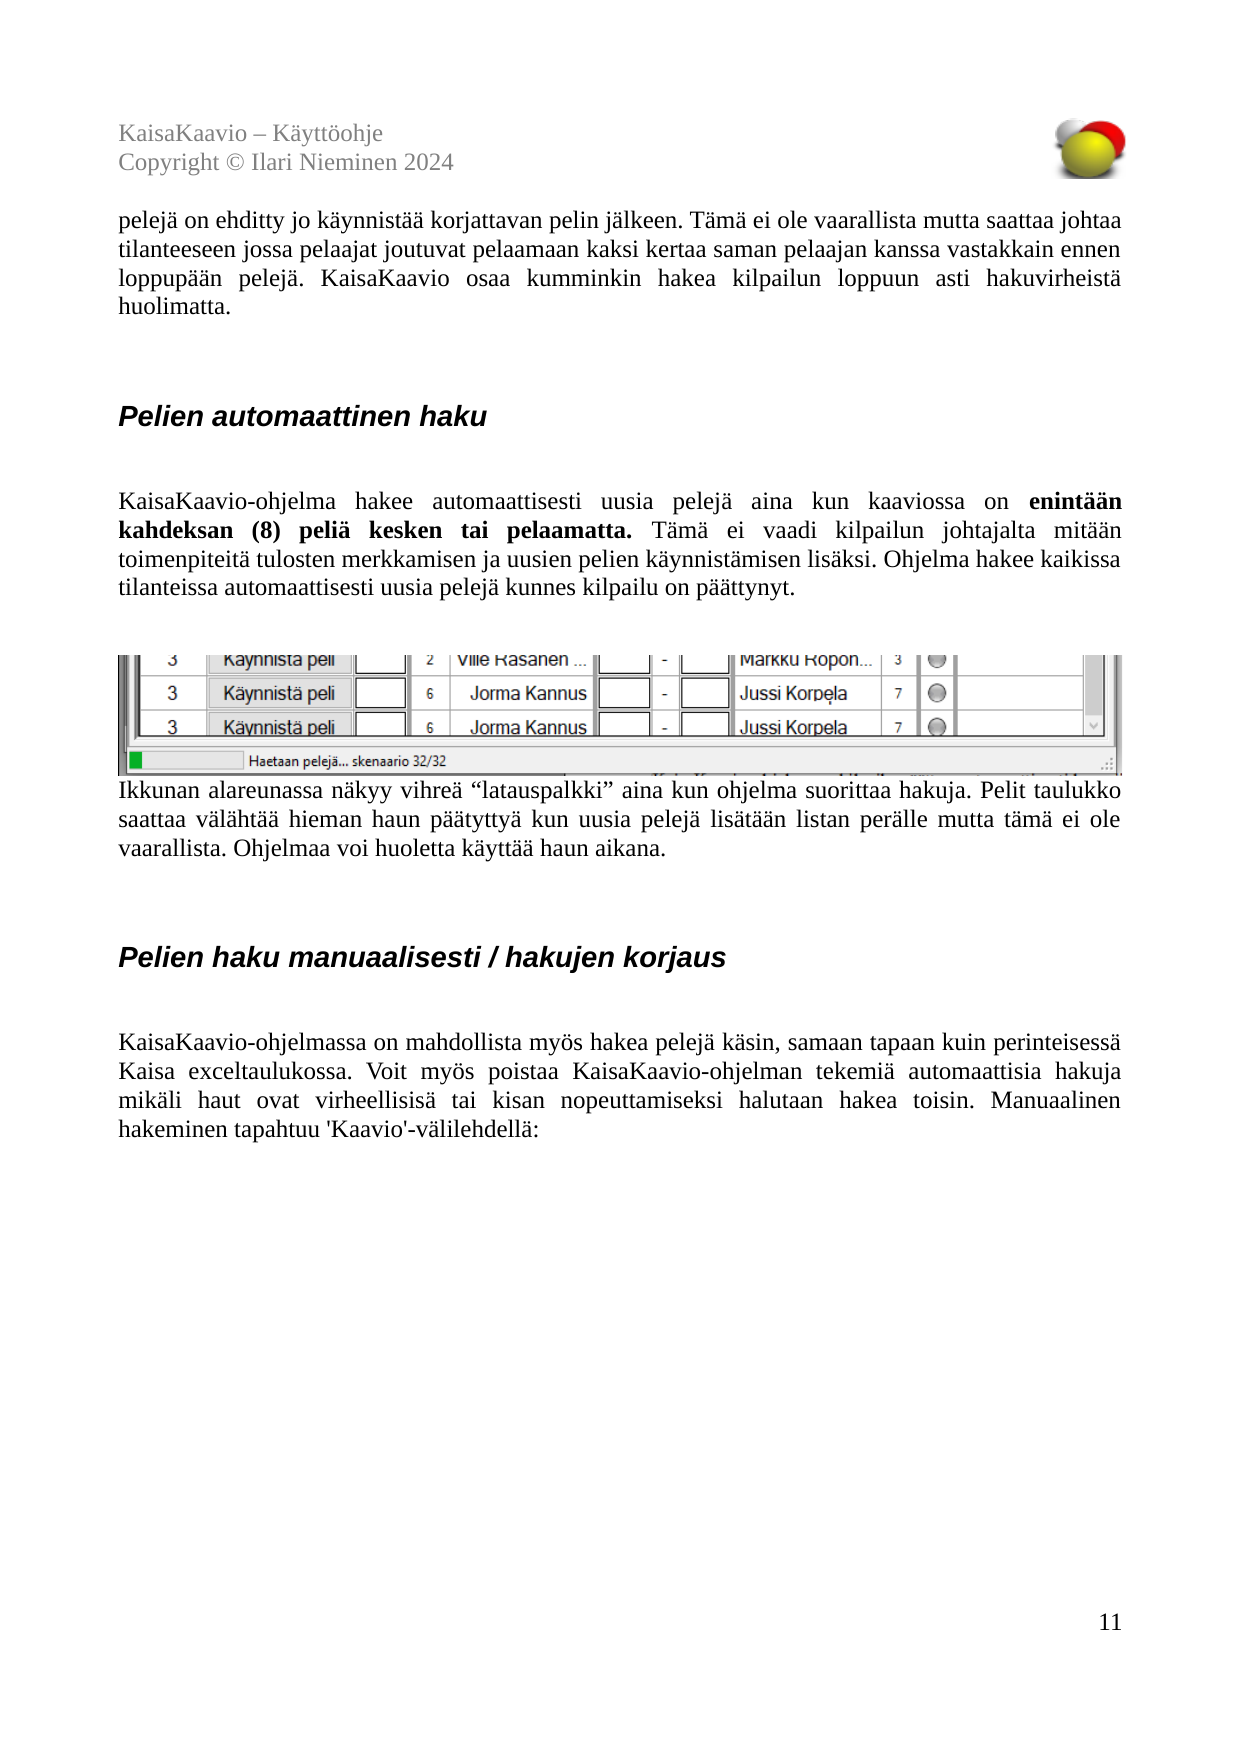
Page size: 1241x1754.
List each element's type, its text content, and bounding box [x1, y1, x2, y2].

subtitle Pelien haku manuaalisesti / hakujen korjaus [118, 940, 1122, 974]
picture [1051, 115, 1127, 179]
subtitle Pelien automaattinen haku [118, 399, 1122, 432]
text Ikkunan alareunassa näkyy vihreä “latauspalkki” aina kun ohjelma suorittaa hakuja. Pelit taulukko saattaa välähtää hieman haun päätyttyä kun uusia pelejä lisätään listan perälle mutta tämä ei ole vaarallista. Ohjelmaa voi huoletta käyttää haun aikana. [118, 776, 1122, 861]
text pelejä on ehditty jo käynnistää korjattavan pelin jälkeen. Tämä ei ole vaarallista mutta saattaa johtaa tilanteeseen jossa pelaajat joutuvat pelaamaan kaksi kertaa saman pelaajan kanssa vastakkain ennen loppupään pelejä. KaisaKaavio osaa kumminkin hakea kilpailun loppuun asti hakuvirheistä huolimatta. [118, 205, 1122, 320]
text KaisaKaavio-ohjelma hakee automaattisesti uusia pelejä aina kun kaaviossa on enintään kahdeksan (8) peliä kesken tai pelaamatta. Tämä ei vaadi kilpailun johtajalta mitään toimenpiteitä tulosten merkkamisen ja uusien pelien käynnistämisen lisäksi. Ohjelma hakee kaikissa tilanteissa automaattisesti uusia pelejä kunnes kilpailu on päättynyt. [118, 486, 1122, 601]
text KaisaKaavio-ohjelmassa on mahdollista myös hakea pelejä käsin, samaan tapaan kuin perinteisessä Kaisa exceltaulukossa. Voit myös poistaa KaisaKaavio-ohjelman tekemiä automaattisia hakuja mikäli haut ovat virheellisisä tai kisan nopeuttamiseksi halutaan hakea toisin. Manuaalinen hakeminen tapahtuu 'Kaavio'-välilehdellä: [118, 1027, 1122, 1142]
